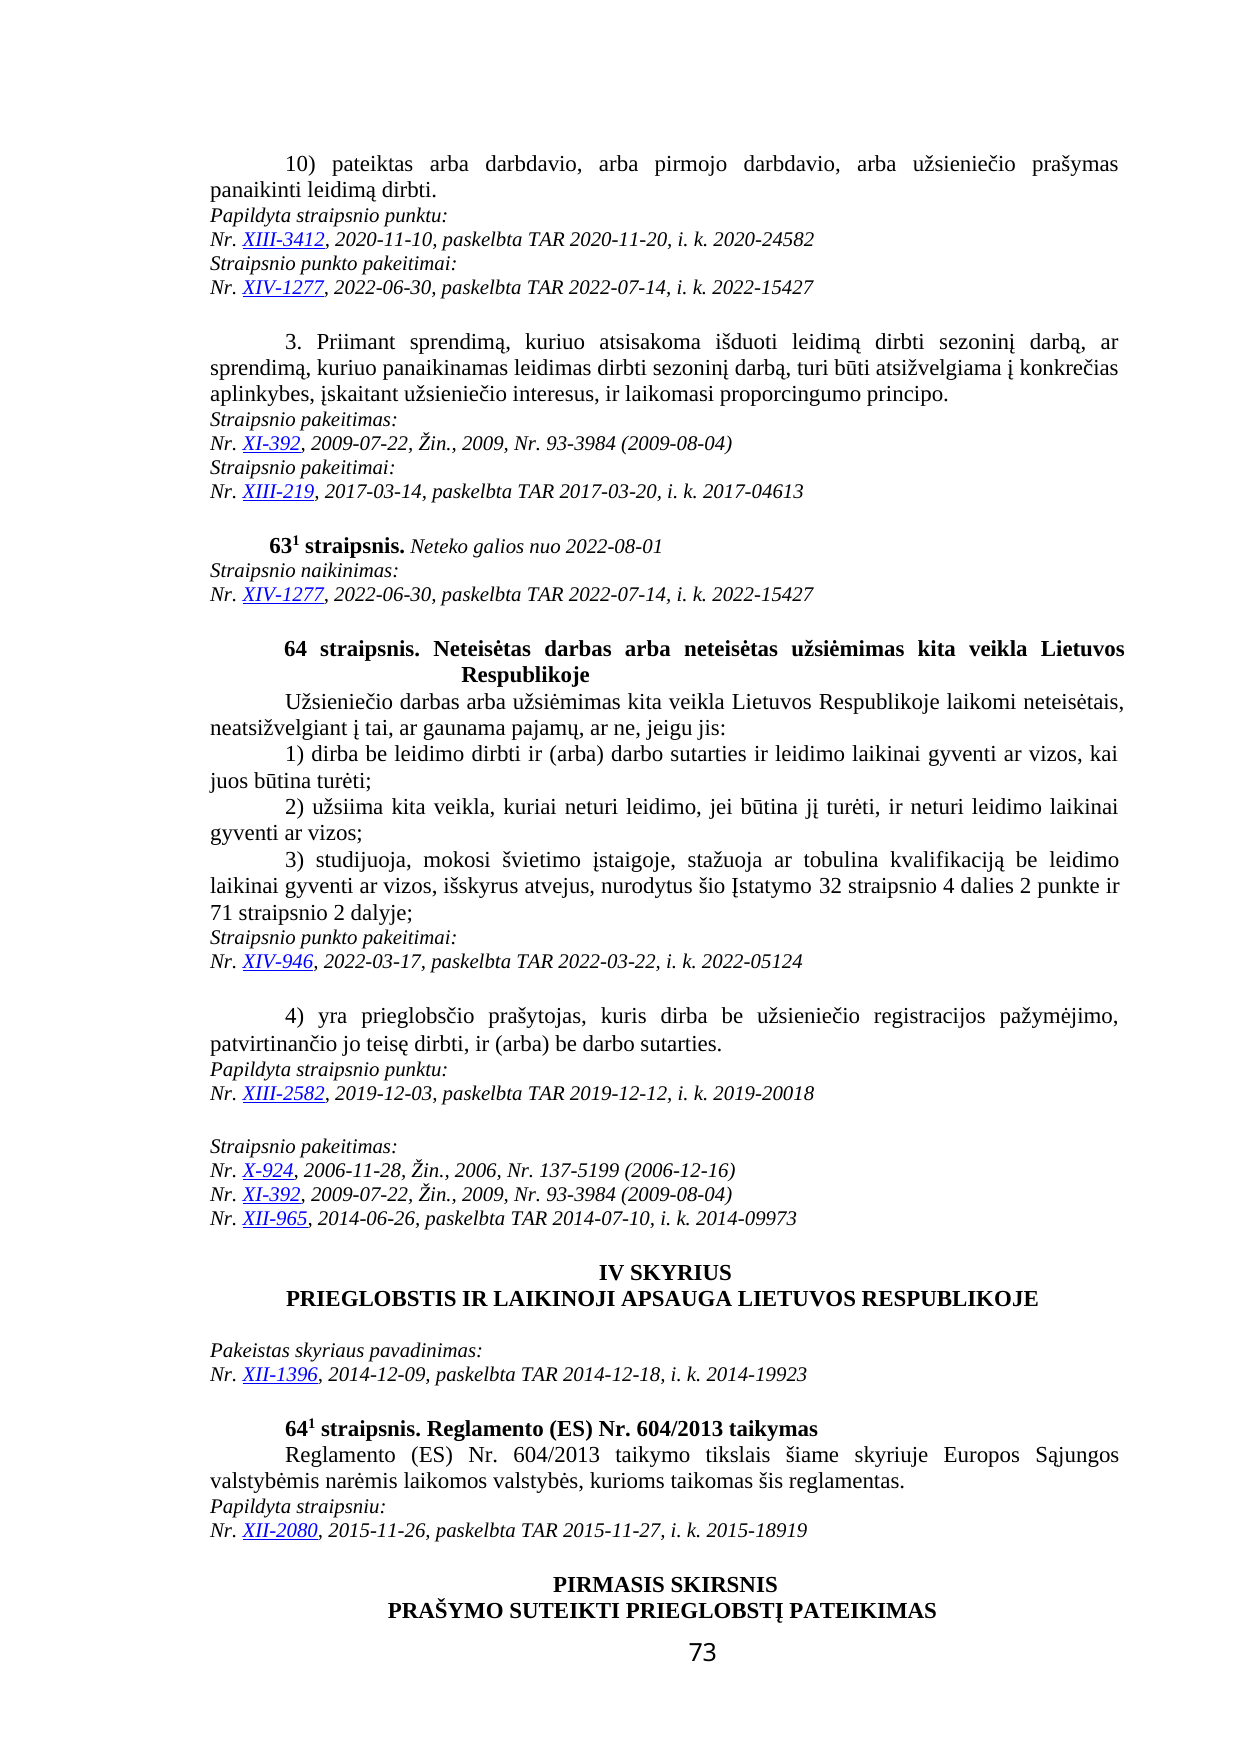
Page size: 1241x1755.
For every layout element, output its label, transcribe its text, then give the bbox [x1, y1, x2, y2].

text 3. Priimant sprendimą, kuriuo atsisakoma išduoti leidimą dirbti sezoninį darbą, ar sprendimą, kuriuo panaikinamas leidimas dirbti sezoninį darbą, turi būti atsižvelgiama į konkrečias aplinkybes, įskaitant užsieniečio interesus, ir laikomasi proporcingumo principo. [210, 328, 1120, 407]
text 4) yra prieglobsčio prašytojas, kuris dirba be užsieniečio registracijos pažymėjimo, patvirtinančio jo teisę dirbti, ir (arba) be darbo sutarties. [210, 1002, 1120, 1057]
text Nr. XIII-2582, 2019-12-03, paskelbta TAR 2019-12-12, i. k. 2019-20018 [210, 1081, 1120, 1105]
text Pakeistas skyriaus pavadinimas: [210, 1338, 1120, 1362]
text PRIEGLOBSTIS IR LAIKINOJI APSAUGA LIETUVOS RESPUBLIKOJE [210, 1285, 1120, 1311]
text 641 straipsnis. Reglamento (ES) Nr. 604/2013 taikymas [210, 1415, 1120, 1441]
text Straipsnio punkto pakeitimai: [210, 251, 1120, 275]
text 3) studijuoja, mokosi švietimo įstaigoje, stažuoja ar tobulina kvalifikaciją be leidimo laikinai gyventi ar vizos, išskyrus atvejus, nurodytus šio Įstatymo 32 straipsnio 4 dalies 2 punkte ir 71 straipsnio 2 dalyje; [210, 846, 1120, 925]
text Straipsnio pakeitimai: [210, 455, 1120, 479]
text PIRMASIS SKIRSNIS [210, 1571, 1120, 1597]
text Nr. X-924, 2006-11-28, Žin., 2006, Nr. 137-5199 (2006-12-16) [210, 1158, 1120, 1182]
text Straipsnio naikinimas: [210, 558, 1120, 582]
text Papildyta straipsnio punktu: [210, 1057, 1120, 1081]
text Užsieniečio darbas arba užsiėmimas kita veikla Lietuvos Respublikoje laikomi neteisėtais, neatsižvelgiant į tai, ar gaunama pajamų, ar ne, jeigu jis: [210, 688, 1126, 740]
text Papildyta straipsniu: [210, 1494, 1120, 1518]
text 2) užsiima kita veikla, kuriai neturi leidimo, jei būtina jį turėti, ir neturi leidimo laikinai gyventi ar vizos; [210, 793, 1120, 846]
text Reglamento (ES) Nr. 604/2013 taikymo tikslais šiame skyriuje Europos Sąjungos valstybėmis narėmis laikomos valstybės, kurioms taikomas šis reglamentas. [210, 1441, 1120, 1494]
text Nr. XIII-3412, 2020-11-10, paskelbta TAR 2020-11-20, i. k. 2020-24582 [210, 227, 1120, 251]
text 10) pateiktas arba darbdavio, arba pirmojo darbdavio, arba užsieniečio prašymas panaikinti leidimą dirbti. [210, 150, 1120, 203]
text Nr. XI-392, 2009-07-22, Žin., 2009, Nr. 93-3984 (2009-08-04) [210, 431, 1120, 455]
text Straipsnio punkto pakeitimai: [210, 925, 1120, 949]
text Nr. XIV-1277, 2022-06-30, paskelbta TAR 2022-07-14, i. k. 2022-15427 [210, 582, 1120, 606]
text Nr. XI-392, 2009-07-22, Žin., 2009, Nr. 93-3984 (2009-08-04) [210, 1182, 1120, 1206]
text 1) dirba be leidimo dirbti ir (arba) darbo sutarties ir leidimo laikinai gyventi ar vizos, kai juos būtina turėti; [210, 740, 1120, 793]
text Straipsnio pakeitimas: [210, 407, 1120, 431]
text 64 straipsnis. Neteisėtas darbas arba neteisėtas užsiėmimas kita veikla Lietuvos Respublikoje [284, 635, 1126, 688]
text 631 straipsnis. Neteko galios nuo 2022-08-01 [210, 532, 1120, 558]
text PRAŠYMO SUTEIKTI PRIEGLOBSTĮ PATEIKIMAS [210, 1597, 1120, 1623]
text Nr. XIV-946, 2022-03-17, paskelbta TAR 2022-03-22, i. k. 2022-05124 [210, 949, 1120, 973]
text Nr. XII-2080, 2015-11-26, paskelbta TAR 2015-11-27, i. k. 2015-18919 [210, 1518, 1120, 1542]
text Nr. XII-965, 2014-06-26, paskelbta TAR 2014-07-10, i. k. 2014-09973 [210, 1206, 1120, 1230]
text Nr. XIII-219, 2017-03-14, paskelbta TAR 2017-03-20, i. k. 2017-04613 [210, 479, 1120, 503]
text Nr. XIV-1277, 2022-06-30, paskelbta TAR 2022-07-14, i. k. 2022-15427 [210, 275, 1120, 299]
text IV SKYRIUS [210, 1259, 1120, 1285]
text Nr. XII-1396, 2014-12-09, paskelbta TAR 2014-12-18, i. k. 2014-19923 [210, 1362, 1120, 1386]
text Papildyta straipsnio punktu: [210, 203, 1120, 227]
text Straipsnio pakeitimas: [210, 1134, 1120, 1158]
